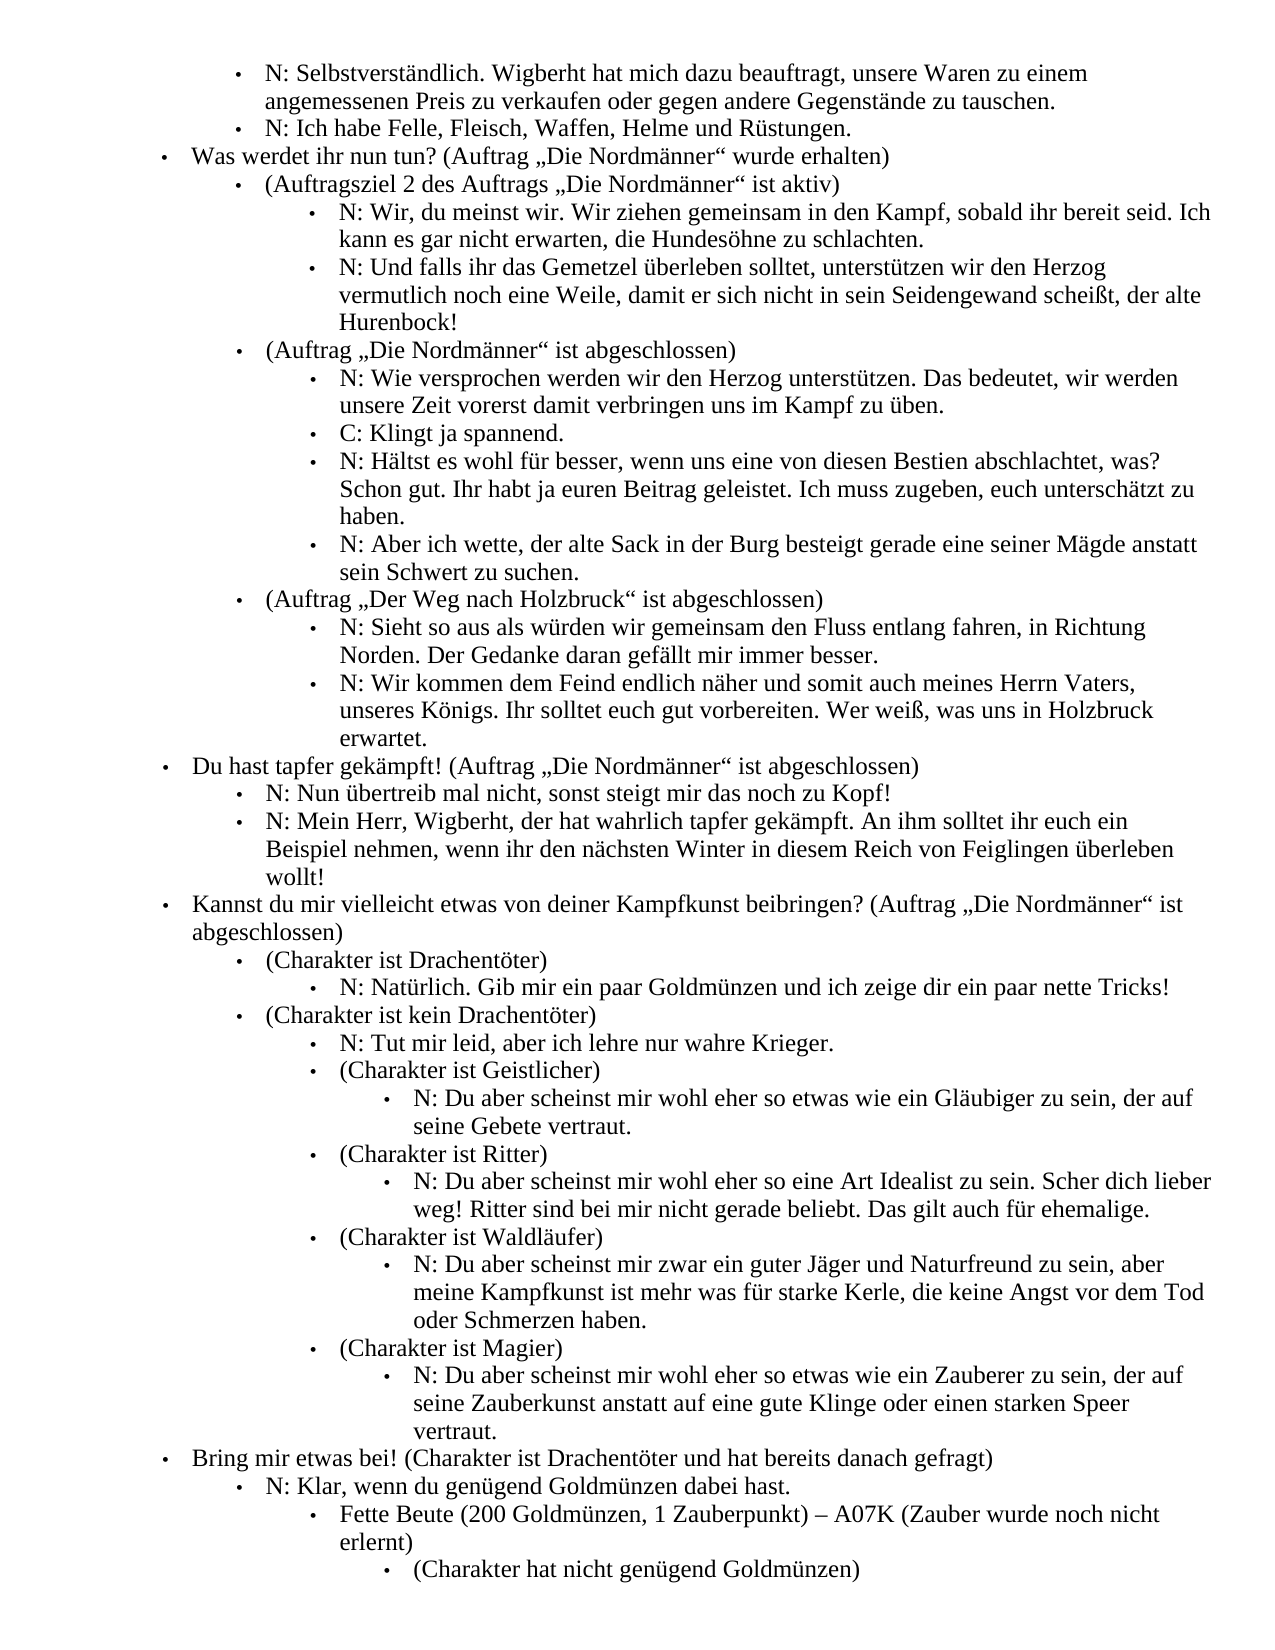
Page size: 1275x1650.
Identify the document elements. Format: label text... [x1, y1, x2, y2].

list (Charakter ist kein Drachentöter) [236, 1001, 1216, 1029]
list (Auftrag „Der Weg nach Holzbruck“ ist abgeschlossen) [236, 586, 1216, 613]
list (Auftrag „Die Nordmänner“ ist abgeschlossen) [236, 336, 1216, 364]
list Du hast tapfer gekämpft! (Auftrag „Die Nordmänner“ ist abgeschlossen) [162, 752, 1216, 779]
list N: Nun übertreib mal nicht, sonst steigt mir das noch zu Kopf! [236, 779, 1216, 807]
list N: Ich habe Felle, Fleisch, Waffen, Helme und Rüstungen. [235, 114, 1216, 142]
list (Charakter ist Magier) [310, 1334, 1216, 1361]
list N: Mein Herr, Wigberht, der hat wahrlich tapfer gekämpft. An ihm solltet ihr euch ein Beispiel nehmen, wenn ihr den nächsten Winter in diesem Reich von Feiglingen überleben wollt! [236, 807, 1216, 890]
list N: Hältst es wohl für besser, wenn uns eine von diesen Bestien abschlachtet, was? Schon gut. Ihr habt ja euren Beitrag geleistet. Ich muss zugeben, euch unterschätzt zu haben. [310, 447, 1216, 530]
list N: Wie versprochen werden wir den Herzog unterstützen. Das bedeutet, wir werden unsere Zeit vorerst damit verbringen uns im Kampf zu üben. [310, 364, 1216, 419]
list N: Wir, du meinst wir. Wir ziehen gemeinsam in den Kampf, sobald ihr bereit seid. Ich kann es gar nicht erwarten, die Hundesöhne zu schlachten. [309, 198, 1216, 253]
list N: Du aber scheinst mir zwar ein guter Jäger und Naturfreund zu sein, aber meine Kampfkunst ist mehr was für starke Kerle, die keine Angst vor dem Tod oder Schmerzen haben. [384, 1251, 1216, 1334]
list Bring mir etwas bei! (Charakter ist Drachentöter und hat bereits danach gefragt) [162, 1444, 1216, 1472]
list (Charakter ist Geistlicher) [310, 1057, 1216, 1084]
list (Charakter ist Waldläufer) [310, 1223, 1216, 1251]
list Was werdet ihr nun tun? (Auftrag „Die Nordmänner“ wurde erhalten) [161, 142, 1216, 170]
list Kannst du mir vielleicht etwas von deiner Kampfkunst beibringen? (Auftrag „Die Nordmänner“ ist abgeschlossen) [162, 890, 1216, 946]
list C: Klingt ja spannend. [310, 419, 1216, 447]
list Fette Beute (200 Goldmünzen, 1 Zauberpunkt) – A07K (Zauber wurde noch nicht erlernt) [310, 1500, 1216, 1555]
list N: Natürlich. Gib mir ein paar Goldmünzen und ich zeige dir ein paar nette Tricks! [310, 973, 1216, 1001]
list N: Tut mir leid, aber ich lehre nur wahre Krieger. [310, 1029, 1216, 1057]
list N: Und falls ihr das Gemetzel überleben solltet, unterstützen wir den Herzog vermutlich noch eine Weile, damit er sich nicht in sein Seidengewand scheißt, der alte Hurenbock! [309, 253, 1216, 336]
list (Auftragsziel 2 des Auftrags „Die Nordmänner“ ist aktiv) [235, 170, 1216, 198]
list (Charakter ist Drachentöter) [236, 946, 1216, 973]
list N: Wir kommen dem Feind endlich näher und somit auch meines Herrn Vaters, unseres Königs. Ihr solltet euch gut vorbereiten. Wer weiß, was uns in Holzbruck erwartet. [310, 669, 1216, 752]
list N: Du aber scheinst mir wohl eher so etwas wie ein Zauberer zu sein, der auf seine Zauberkunst anstatt auf eine gute Klinge oder einen starken Speer vertraut. [384, 1361, 1216, 1444]
list N: Klar, wenn du genügend Goldmünzen dabei hast. [236, 1472, 1216, 1500]
list N: Sieht so aus als würden wir gemeinsam den Fluss entlang fahren, in Richtung Norden. Der Gedanke daran gefällt mir immer besser. [310, 613, 1216, 669]
list (Charakter ist Ritter) [310, 1140, 1216, 1167]
list N: Du aber scheinst mir wohl eher so etwas wie ein Gläubiger zu sein, der auf seine Gebete vertraut. [384, 1084, 1216, 1140]
list N: Selbstverständlich. Wigberht hat mich dazu beauftragt, unsere Waren zu einem angemessenen Preis zu verkaufen oder gegen andere Gegenstände zu tauschen. [235, 59, 1216, 114]
list N: Aber ich wette, der alte Sack in der Burg besteigt gerade eine seiner Mägde anstatt sein Schwert zu suchen. [310, 530, 1216, 586]
list N: Du aber scheinst mir wohl eher so eine Art Idealist zu sein. Scher dich lieber weg! Ritter sind bei mir nicht gerade beliebt. Das gilt auch für ehemalige. [384, 1167, 1216, 1223]
list (Charakter hat nicht genügend Goldmünzen) [384, 1555, 1216, 1583]
